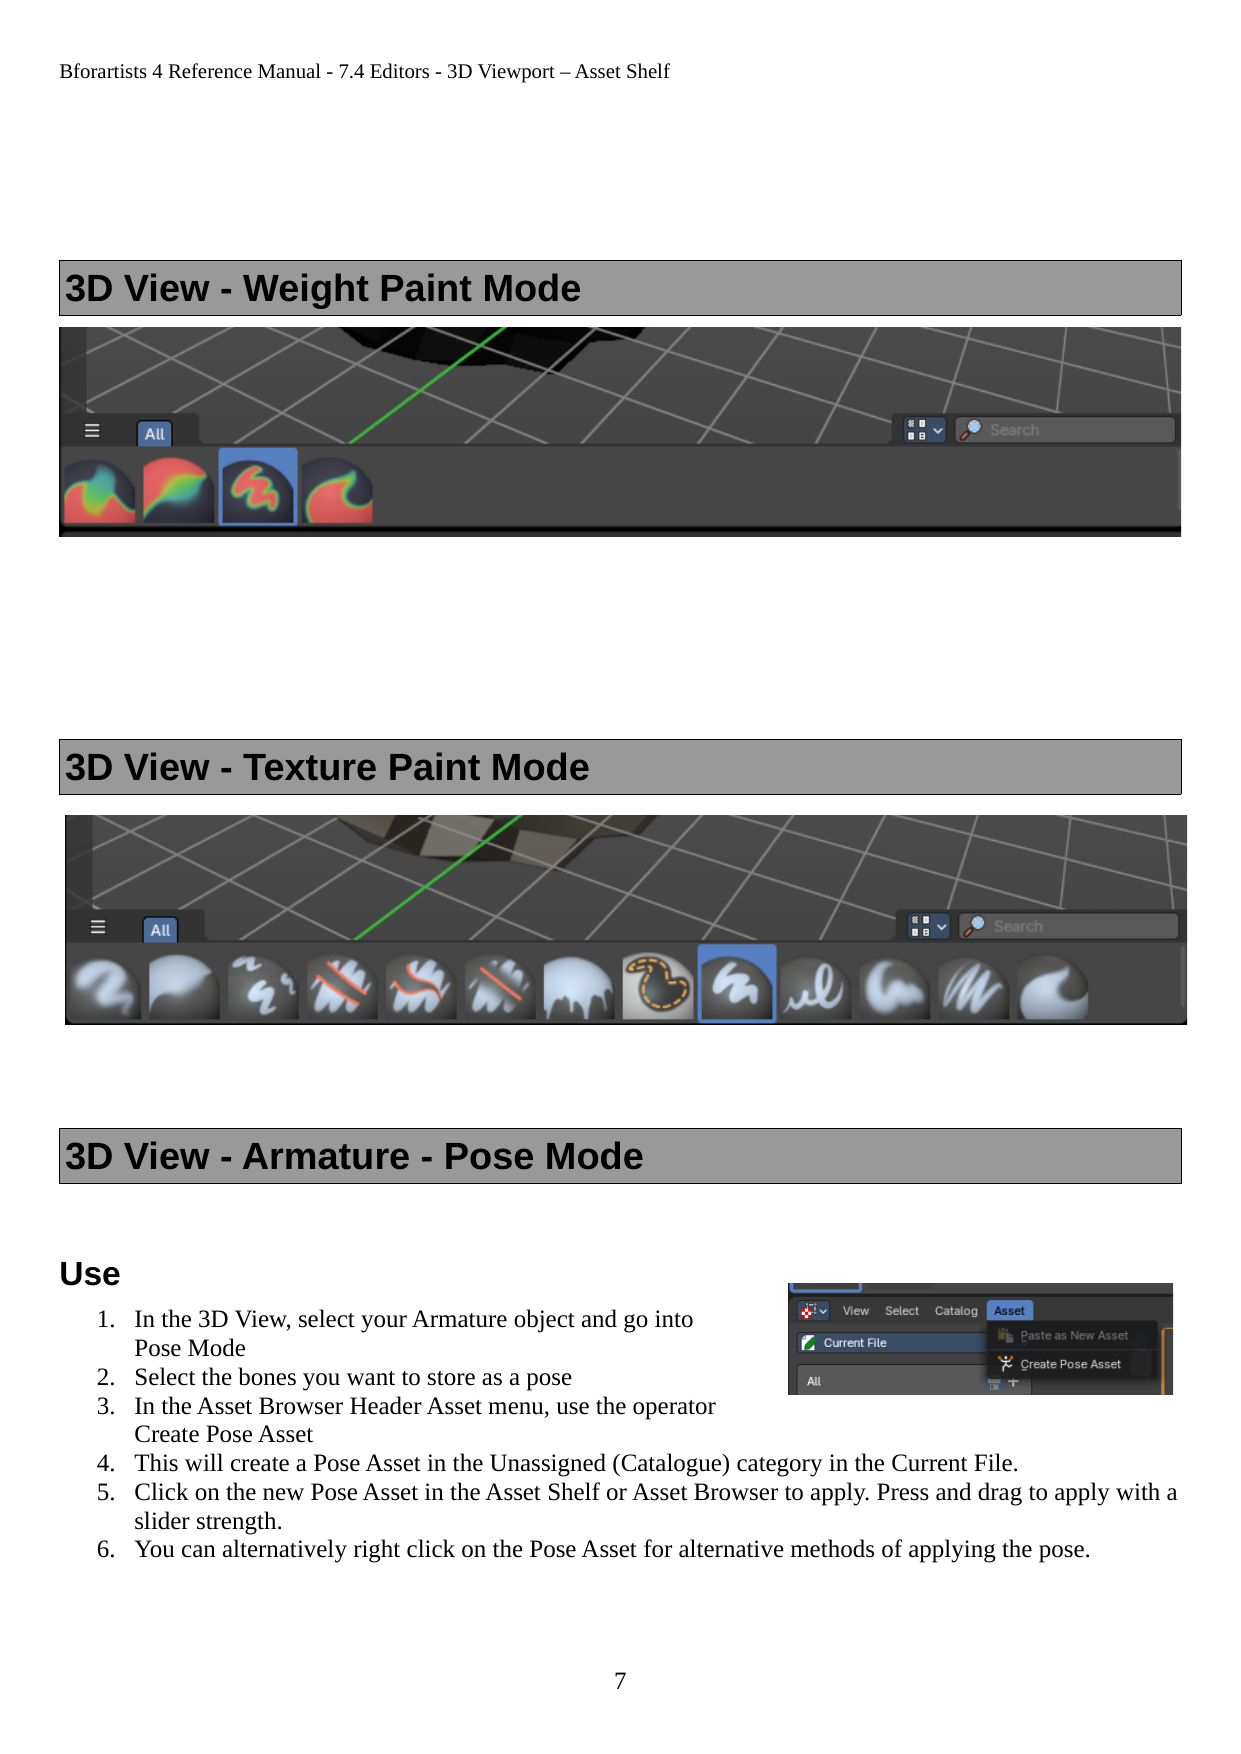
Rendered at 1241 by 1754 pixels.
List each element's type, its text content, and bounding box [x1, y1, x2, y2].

picture [788, 1283, 1174, 1395]
list You can alternatively right click on the Pose Asset for alternative methods of applying the pose. [97, 1534, 1181, 1563]
table_header 3D View - Texture Paint Mode [60, 740, 1181, 794]
table_header 3D View - Armature - Pose Mode [60, 1129, 1181, 1183]
list In the 3D View, select your Armature object and go into Pose Mode [97, 1304, 788, 1362]
list Select the bones you want to store as a pose [97, 1362, 788, 1391]
list In the Asset Browser Header Asset menu, use the operator Create Pose Asset [97, 1391, 1181, 1448]
picture [59, 327, 1182, 537]
subtitle Use [59, 1253, 1181, 1292]
list This will create a Pose Asset in the Unassigned (Catalogue) category in the Current File. [97, 1448, 1181, 1477]
table_header 3D View - Weight Paint Mode [60, 261, 1181, 315]
list Click on the new Pose Asset in the Asset Shelf or Asset Browser to apply. Press and drag to apply with a slider strength. [97, 1477, 1181, 1534]
picture [65, 815, 1188, 1025]
